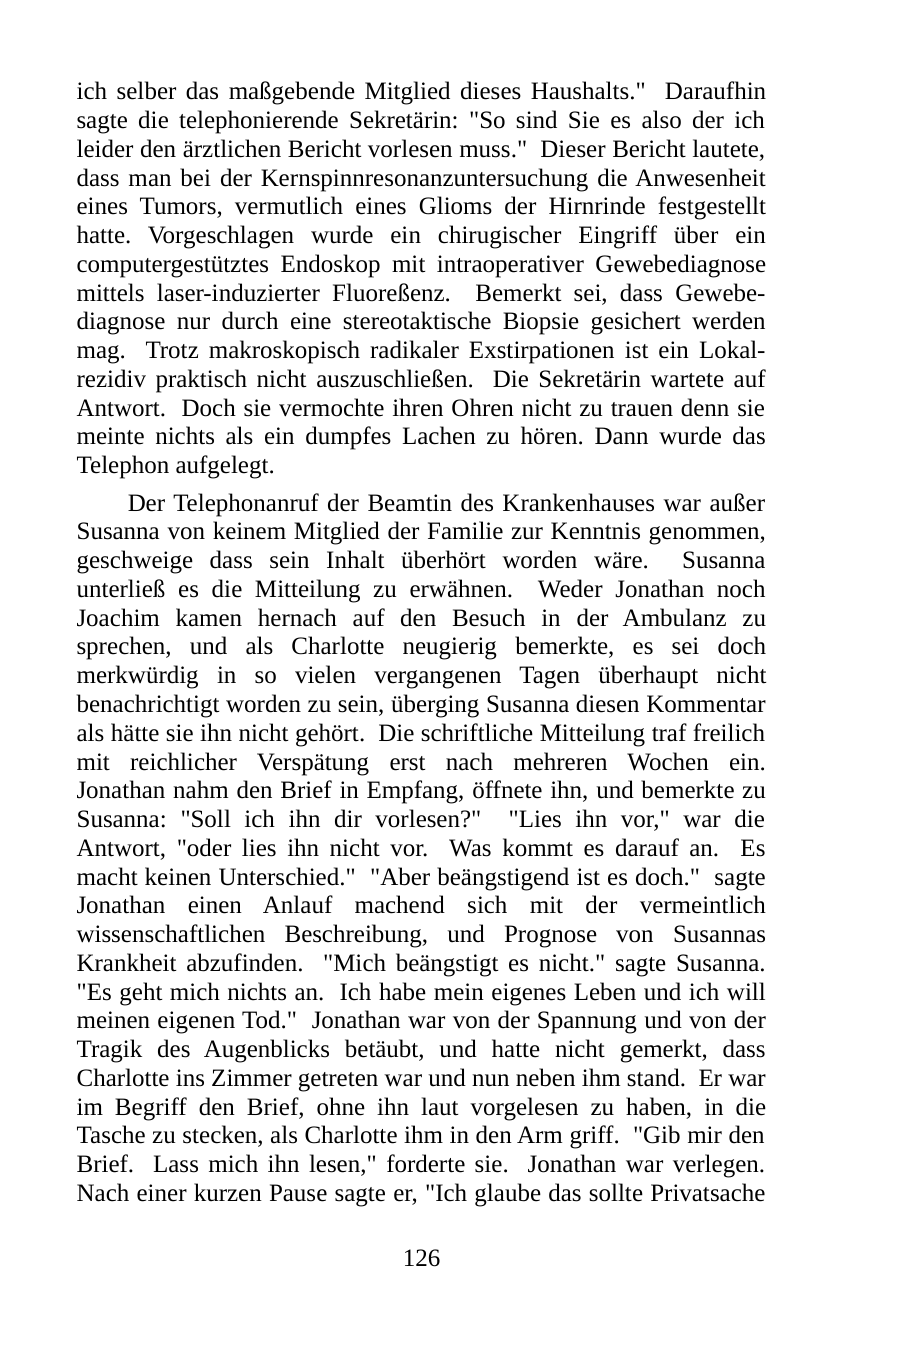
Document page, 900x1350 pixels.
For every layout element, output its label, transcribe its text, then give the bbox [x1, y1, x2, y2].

text ich selber das maßgebende Mitglied dieses Haushalts." Daraufhin sagte die telephonierende Sekretärin: "So sind Sie es also der ich leider den ärztlichen Bericht vorlesen muss." Dieser Bericht lautete, dass man bei der Kernspinnresonanzuntersuchung die Anwesenheit eines Tumors, vermutlich eines Glioms der Hirnrinde festgestellt hatte. Vorgeschlagen wurde ein chirugischer Eingriff über ein computergestütztes Endoskop mit intraoperativer Gewebediagnose mittels laser-induzierter Fluoreßenz. Bemerkt sei, dass Gewebe-diagnose nur durch eine stereotaktische Biopsie gesichert werden mag. Trotz makroskopisch radikaler Exstirpationen ist ein Lokal-rezidiv praktisch nicht auszuschließen. Die Sekretärin wartete auf Antwort. Doch sie vermochte ihren Ohren nicht zu trauen denn sie meinte nichts als ein dumpfes Lachen zu hören. Dann wurde das Telephon aufgelegt. [76, 76, 766, 479]
text Der Telephonanruf der Beamtin des Krankenhauses war außer Susanna von keinem Mitglied der Familie zur Kenntnis genommen, geschweige dass sein Inhalt überhört worden wäre. Susanna unterließ es die Mitteilung zu erwähnen. Weder Jonathan noch Joachim kamen hernach auf den Besuch in der Ambulanz zu sprechen, und als Charlotte neugierig bemerkte, es sei doch merkwürdig in so vielen vergangenen Tagen überhaupt nicht benachrichtigt worden zu sein, überging Susanna diesen Kommentar als hätte sie ihn nicht gehört. Die schriftliche Mitteilung traf freilich mit reichlicher Verspätung erst nach mehreren Wochen ein. Jonathan nahm den Brief in Empfang, öffnete ihn, und bemerkte zu Susanna: "Soll ich ihn dir vorlesen?" "Lies ihn vor," war die Antwort, "oder lies ihn nicht vor. Was kommt es darauf an. Es macht keinen Unterschied." "Aber beängstigend ist es doch." sagte Jonathan einen Anlauf machend sich mit der vermeintlich wissenschaftlichen Beschreibung, und Prognose von Susannas Krankheit abzufinden. "Mich beängstigt es nicht." sagte Susanna. "Es geht mich nichts an. Ich habe mein eigenes Leben und ich will meinen eigenen Tod." Jonathan war von der Spannung und von der Tragik des Augenblicks betäubt, und hatte nicht gemerkt, dass Charlotte ins Zimmer getreten war und nun neben ihm stand. Er war im Begriff den Brief, ohne ihn laut vorgelesen zu haben, in die Tasche zu stecken, als Charlotte ihm in den Arm griff. "Gib mir den Brief. Lass mich ihn lesen," forderte sie. Jonathan war verlegen. Nach einer kurzen Pause sagte er, "Ich glaube das sollte Privatsache [76, 488, 766, 1207]
